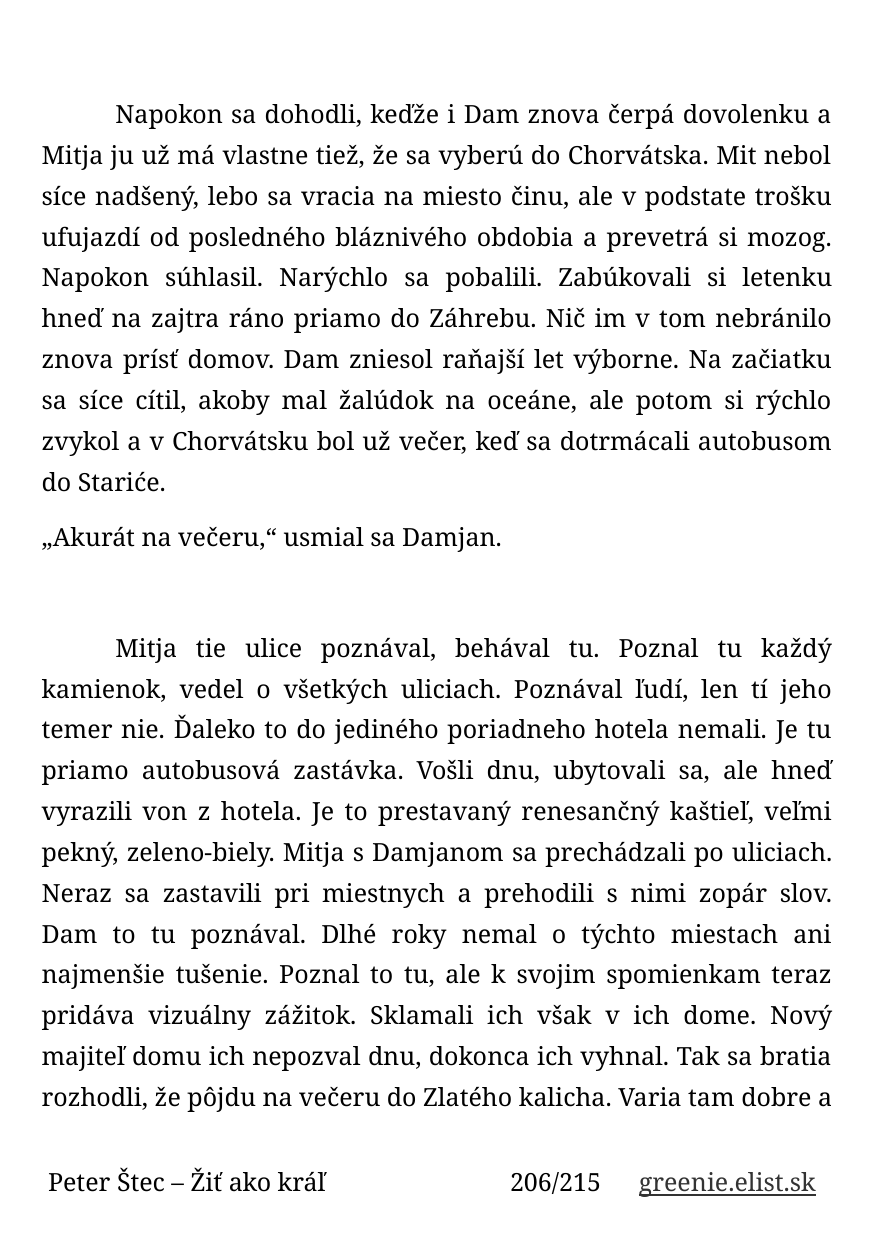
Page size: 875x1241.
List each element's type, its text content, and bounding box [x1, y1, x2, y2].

text Napokon sa dohodli, keďže i Dam znova čerpá dovolenku a Mitja ju už má vlastne tiež, že sa vyberú do Chorvátska. Mit nebol síce nadšený, lebo sa vracia na miesto činu, ale v podstate trošku ufujazdí od posledného bláznivého obdobia a prevetrá si mozog. Napokon súhlasil. Narýchlo sa pobalili. Zabúkovali si letenku hneď na zajtra ráno priamo do Záhrebu. Nič im v tom nebránilo znova prísť domov. Dam zniesol raňajší let výborne. Na začiatku sa síce cítil, akoby mal žalúdok na oceáne, ale potom si rýchlo zvykol a v Chorvátsku bol už večer, keď sa dotrmácali autobusom do Stariće. [41, 97, 833, 498]
text Mitja tie ulice poznával, behával tu. Poznal tu každý kamienok, vedel o všetkých uliciach. Poznával ľudí, len tí jeho temer nie. Ďaleko to do jediného poriadneho hotela nemali. Je tu priamo autobusová zastávka. Vošli dnu, ubytovali sa, ale hneď vyrazili von z hotela. Je to prestavaný renesančný kaštieľ, veľmi pekný, zeleno-biely. Mitja s Damjanom sa prechádzali po uliciach. Neraz sa zastavili pri miestnych a prehodili s nimi zopár slov. Dam to tu poznával. Dlhé roky nemal o týchto miestach ani najmenšie tušenie. Poznal to tu, ale k svojim spomienkam teraz pridáva vizuálny zážitok. Sklamali ich však v ich dome. Nový majiteľ domu ich nepozval dnu, dokonca ich vyhnal. Tak sa bratia rozhodli, že pôjdu na večeru do Zlatého kalicha. Varia tam dobre a [41, 631, 833, 1114]
text „Akurát na večeru,“ usmial sa Damjan. [41, 520, 833, 554]
